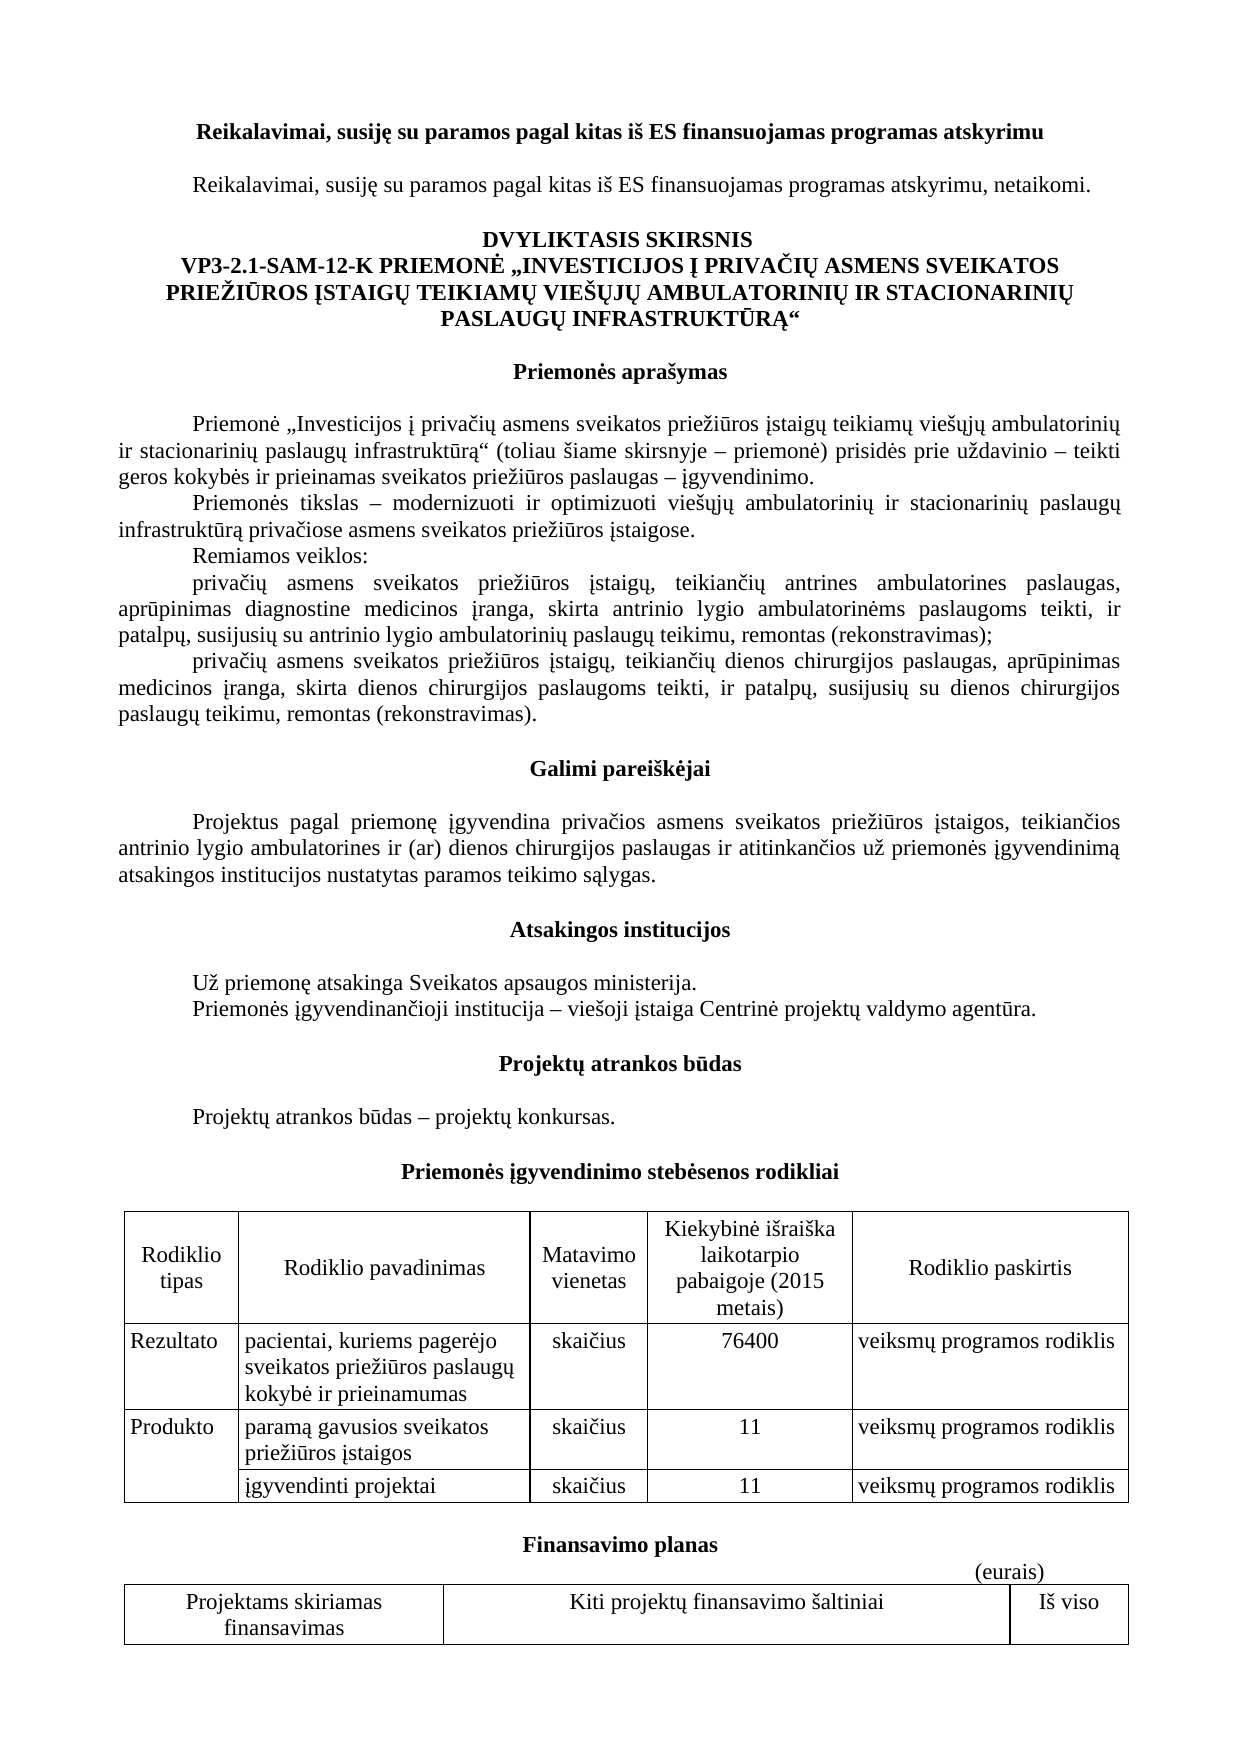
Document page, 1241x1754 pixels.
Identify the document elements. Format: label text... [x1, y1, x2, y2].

text Finansavimo planas [118, 1531, 1122, 1558]
text Projektų atrankos būdas – projektų konkursas. [118, 1103, 1122, 1129]
text privačių asmens sveikatos priežiūros įstaigų, teikiančių dienos chirurgijos paslaugas, aprūpinimas medicinos įranga, skirta dienos chirurgijos paslaugoms teikti, ir patalpų, susijusių su dienos chirurgijos paslaugų teikimu, remontas (rekonstravimas). [118, 648, 1122, 727]
text Remiamos veiklos: [118, 542, 1122, 568]
table_cell 11 [648, 1470, 852, 1502]
table_cell skaičius [531, 1470, 647, 1502]
text Reikalavimai, susiję su paramos pagal kitas iš ES finansuojamas programas atskyrimu [118, 118, 1122, 144]
text (eurais) [974, 1558, 1122, 1584]
table_header Rodiklio tipas [125, 1212, 238, 1323]
table_header Rodiklio pavadinimas [239, 1212, 529, 1323]
table_cell 76400 [648, 1324, 852, 1409]
table_header Matavimo vienetas [531, 1212, 647, 1323]
text Projektų atrankos būdas [118, 1050, 1122, 1076]
text Reikalavimai, susiję su paramos pagal kitas iš ES finansuojamas programas atskyrimu, netaikomi. [118, 171, 1122, 197]
table_header Kiekybinė išraiška laikotarpio pabaigoje (2015 metais) [648, 1212, 852, 1323]
text DVYLIKTASIS SKIRSNIS [118, 226, 1122, 252]
table_cell skaičius [531, 1410, 647, 1468]
table_cell veiksmų programos rodiklis [853, 1324, 1128, 1409]
table_cell skaičius [531, 1324, 647, 1409]
text Atsakingos institucijos [118, 916, 1122, 942]
table_cell Produkto [125, 1410, 238, 1502]
table_cell Rezultato [125, 1324, 238, 1409]
table_cell pacientai, kuriems pagerėjo sveikatos priežiūros paslaugų kokybė ir prieinamumas [239, 1324, 529, 1409]
text privačių asmens sveikatos priežiūros įstaigų, teikiančių antrines ambulatorines paslaugas, aprūpinimas diagnostine medicinos įranga, skirta antrinio lygio ambulatorinėms paslaugoms teikti, ir patalpų, susijusių su antrinio lygio ambulatorinių paslaugų teikimu, remontas (rekonstravimas); [118, 568, 1122, 648]
text Priemonės tikslas – modernizuoti ir optimizuoti viešųjų ambulatorinių ir stacionarinių paslaugų infrastruktūrą privačiose asmens sveikatos priežiūros įstaigose. [118, 489, 1122, 542]
text Priemonė „Investicijos į privačių asmens sveikatos priežiūros įstaigų teikiamų viešųjų ambulatorinių ir stacionarinių paslaugų infrastruktūrą“ (toliau šiame skirsnyje – priemonė) prisidės prie uždavinio – teikti geros kokybės ir prieinamas sveikatos priežiūros paslaugas – įgyvendinimo. [118, 410, 1122, 489]
table_cell veiksmų programos rodiklis [853, 1470, 1128, 1502]
table_header Iš viso [1011, 1585, 1128, 1644]
table_cell paramą gavusios sveikatos priežiūros įstaigos [239, 1410, 529, 1468]
text Priemonės įgyvendinančioji institucija – viešoji įstaiga Centrinė projektų valdymo agentūra. [118, 995, 1122, 1021]
text Už priemonę atsakinga Sveikatos apsaugos ministerija. [118, 969, 1122, 995]
table_cell 11 [648, 1410, 852, 1468]
text Galimi pareiškėjai [118, 755, 1122, 782]
text Priemonės aprašymas [118, 358, 1122, 384]
text VP3-2.1-SAM-12-K PRIEMONĖ „INVESTICIJOS Į PRIVAČIŲ ASMENS SVEIKATOS PRIEŽIŪROS ĮSTAIGŲ TEIKIAMŲ VIEŠŲJŲ AMBULATORINIŲ IR STACIONARINIŲ PASLAUGŲ INFRASTRUKTŪRĄ“ [118, 252, 1122, 331]
table_header Projektams skiriamas finansavimas [125, 1585, 443, 1644]
table_cell veiksmų programos rodiklis [853, 1410, 1128, 1468]
table_header Kiti projektų finansavimo šaltiniai [444, 1585, 1009, 1644]
text Priemonės įgyvendinimo stebėsenos rodikliai [118, 1158, 1122, 1184]
table_cell įgyvendinti projektai [239, 1470, 529, 1502]
text Projektus pagal priemonę įgyvendina privačios asmens sveikatos priežiūros įstaigos, teikiančios antrinio lygio ambulatorines ir (ar) dienos chirurgijos paslaugas ir atitinkančios už priemonės įgyvendinimą atsakingos institucijos nustatytas paramos teikimo sąlygas. [118, 808, 1122, 887]
table_header Rodiklio paskirtis [853, 1212, 1128, 1323]
